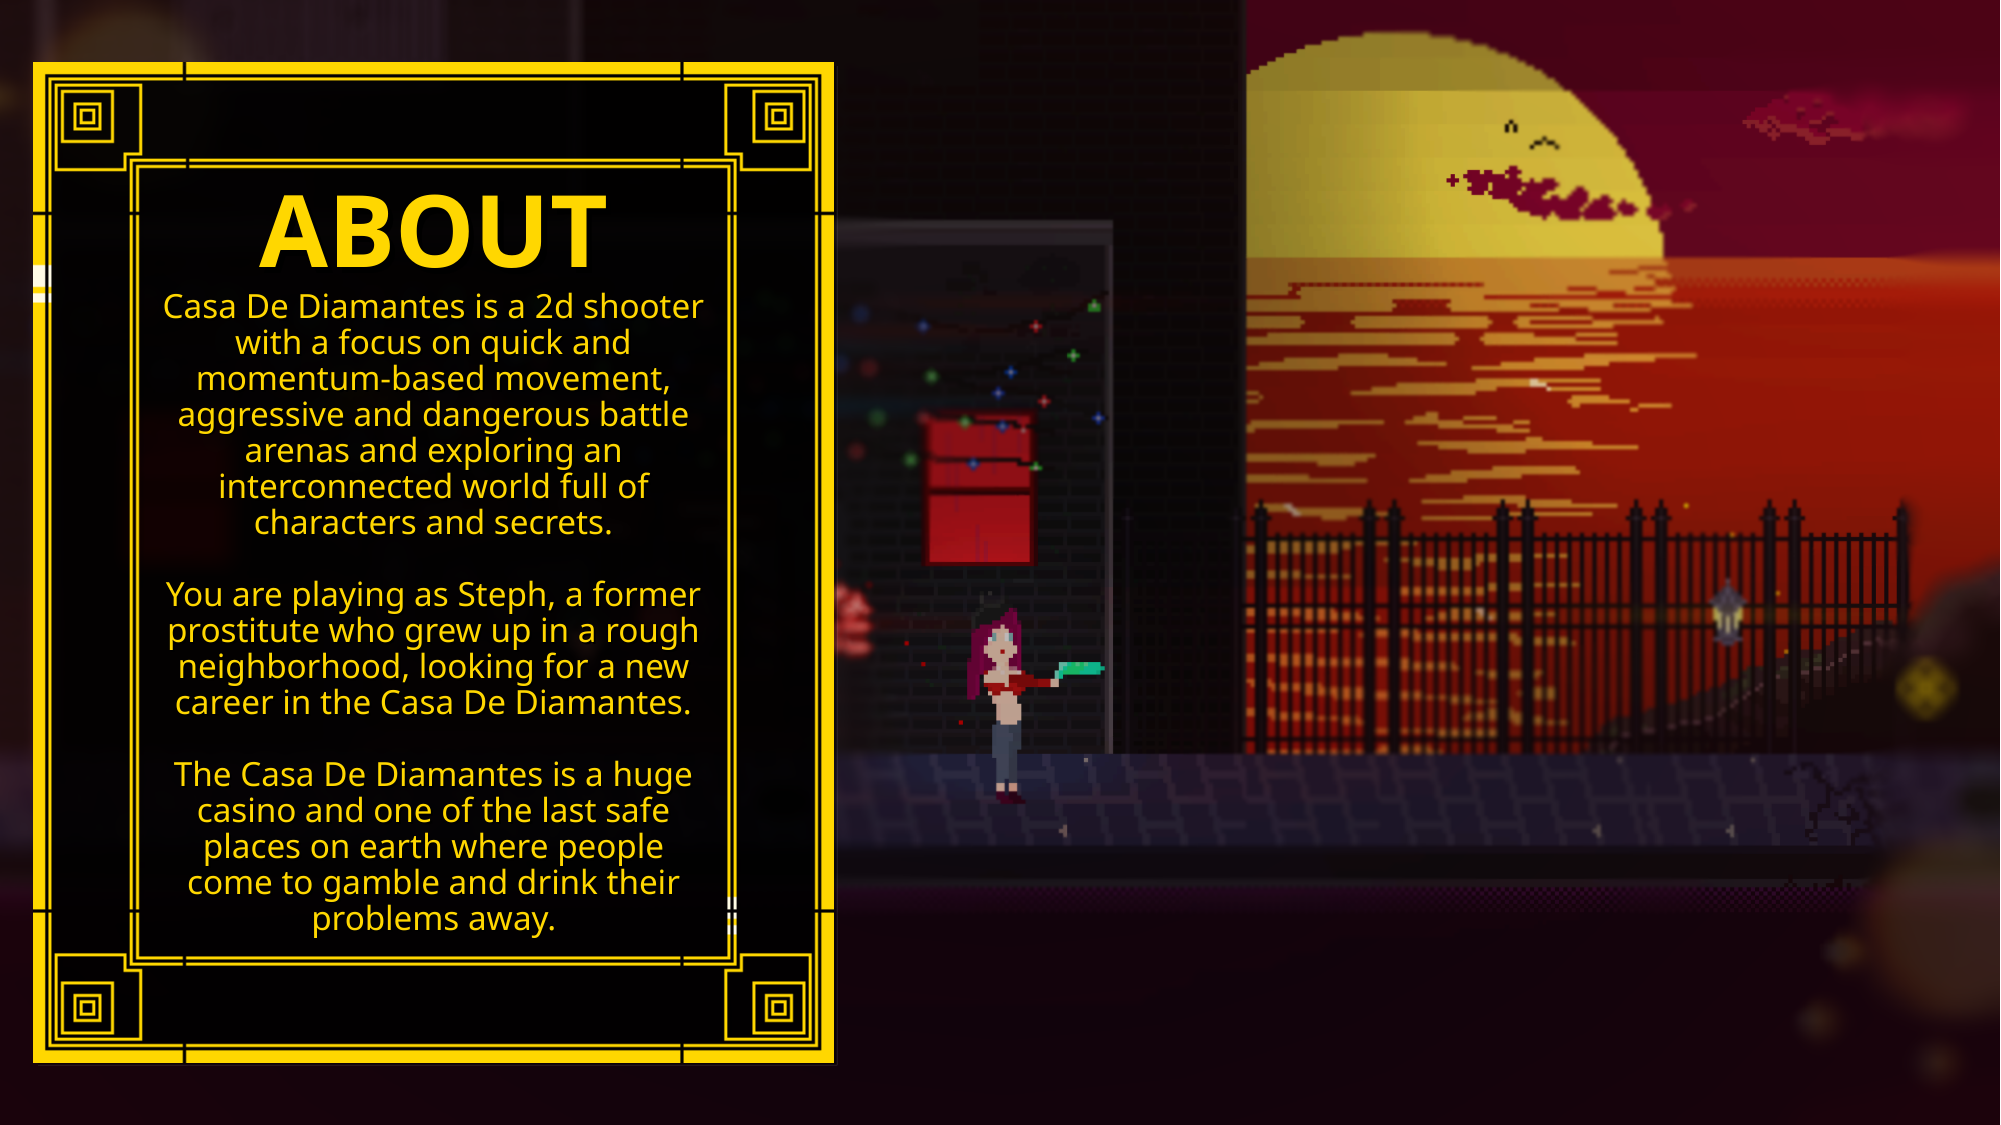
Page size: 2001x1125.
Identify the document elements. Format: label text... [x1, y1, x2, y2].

title ABOUT Casa De Diamantes is a 2d shooter with a focus on quick and momentum-based movement, aggressive and dangerous battle arenas and exploring an interconnected world full of characters and secrets. You are playing as Steph, a former prostitute who grew up in a rough neighborhood, looking for a new career in the Casa De Diamantes. The Casa De Diamantes is a huge casino and one of the last safe places on earth where people come to gamble and drink their problems away. [143, 173, 725, 952]
picture [0, 0, 2000, 1125]
